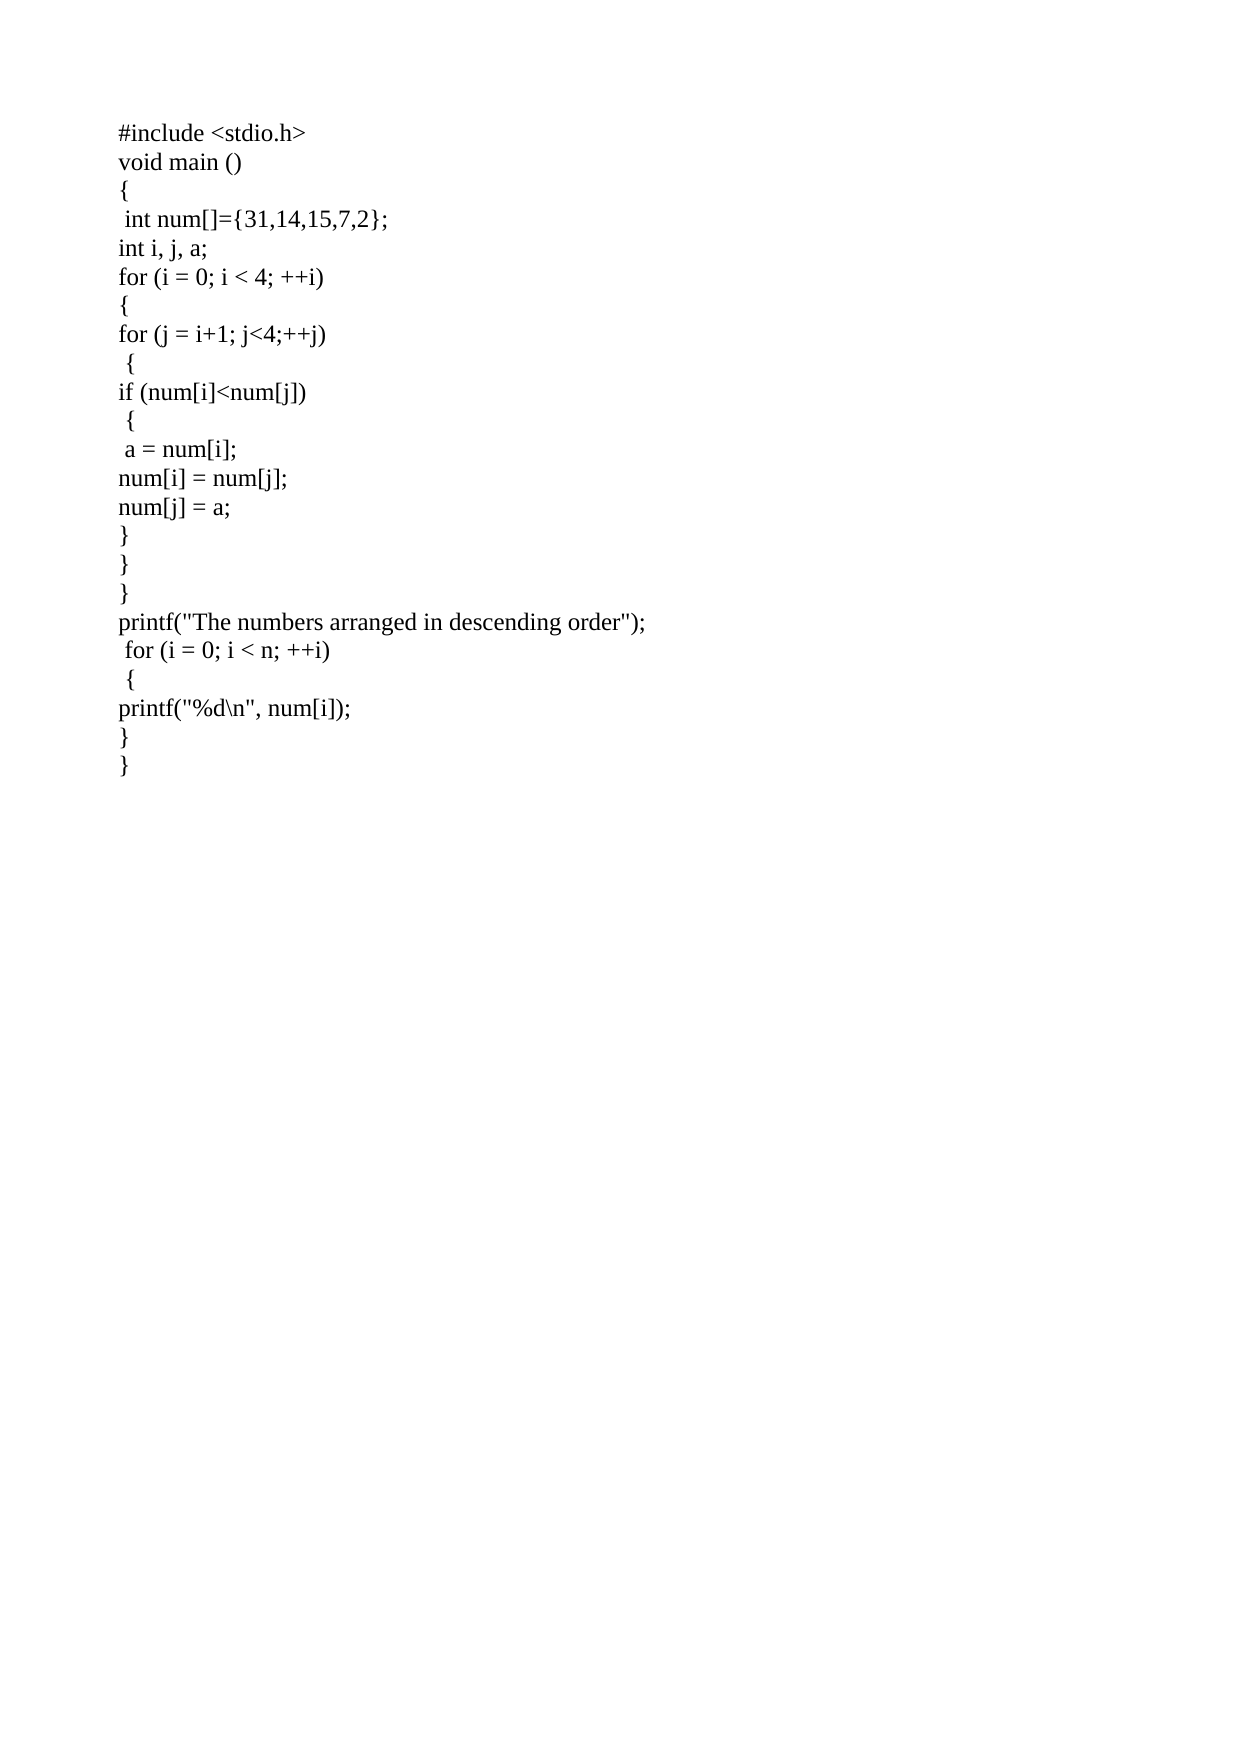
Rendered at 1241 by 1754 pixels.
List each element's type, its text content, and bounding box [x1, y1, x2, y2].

text } [118, 751, 1122, 779]
text #include <stdio.h> [118, 118, 1122, 147]
text for (i = 0; i < 4; ++i) [118, 262, 1122, 291]
text { [118, 664, 1122, 693]
text a = num[i]; [118, 434, 1122, 463]
text } [118, 521, 1122, 549]
text void main () [118, 147, 1122, 176]
text int i, j, a; [118, 233, 1122, 262]
text } [118, 549, 1122, 578]
text { [118, 348, 1122, 377]
text num[j] = a; [118, 492, 1122, 521]
text printf("%d\n", num[i]); [118, 693, 1122, 722]
text int num[]={31,14,15,7,2}; [118, 204, 1122, 233]
text for (i = 0; i < n; ++i) [118, 636, 1122, 664]
text for (j = i+1; j<4;++j) [118, 319, 1122, 348]
text } [118, 722, 1122, 751]
text num[i] = num[j]; [118, 463, 1122, 492]
text { [118, 291, 1122, 319]
text { [118, 176, 1122, 204]
text if (num[i]<num[j]) [118, 377, 1122, 406]
text printf("The numbers arranged in descending order"); [118, 607, 1122, 636]
text { [118, 406, 1122, 434]
text } [118, 578, 1122, 607]
